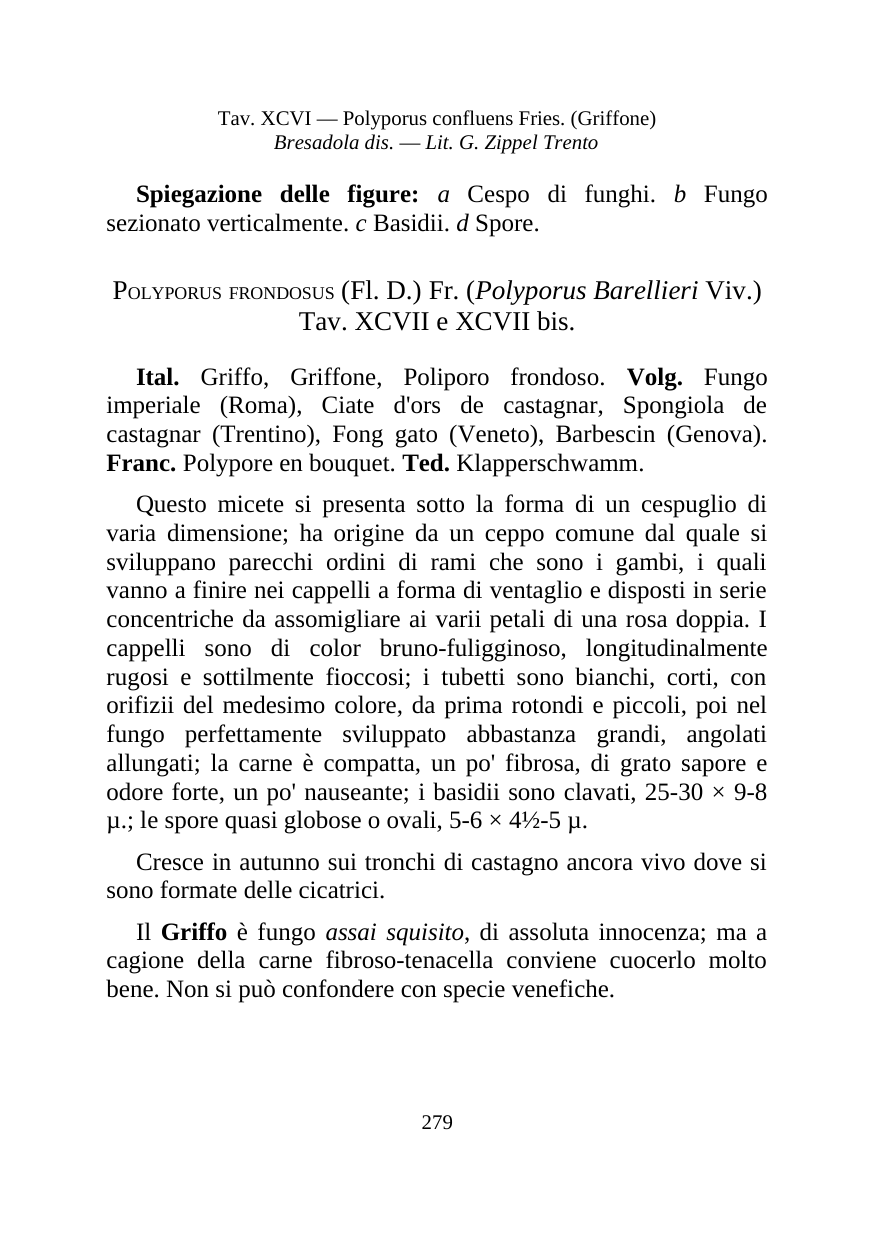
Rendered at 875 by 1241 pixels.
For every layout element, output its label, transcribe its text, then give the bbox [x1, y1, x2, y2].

text Spiegazione delle figure: a Cespo di funghi. b Fungo sezionato verticalmente. c Basidii. d Spore. [106, 179, 768, 237]
text Tav. XCVI — Polyporus confluens Fries. (Griffone) Bresadola dis. — Lit. G. Zippel Trento [106, 106, 768, 154]
text Polyporus frondosus (Fl. D.) Fr. (Polyporus Barellieri Viv.) Tav. XCVII e XCVII bis. [106, 274, 768, 337]
text Cresce in autunno sui tronchi di castagno ancora vivo dove si sono formate delle cicatrici. [106, 847, 768, 904]
text Questo micete si presenta sotto la forma di un cespuglio di varia dimensione; ha origine da un ceppo comune dal quale si sviluppano parecchi ordini di rami che sono i gambi, i quali vanno a finire nei cappelli a forma di ventaglio e disposti in serie concentriche da assomigliare ai varii petali di una rosa doppia. I cappelli sono di color bruno-fuligginoso, longitudinalmente rugosi e sottilmente fioccosi; i tubetti sono bianchi, corti, con orifizii del medesimo colore, da prima rotondi e piccoli, poi nel fungo perfettamente sviluppato abbastanza grandi, angolati allungati; la carne è compatta, un po' fibrosa, di grato sapore e odore forte, un po' nauseante; i basidii sono clavati, 25-30 × 9-8 µ.; le spore quasi globose o ovali, 5-6 × 4½-5 µ. [106, 489, 768, 834]
text Ital. Griffo, Griffone, Poliporo frondoso. Volg. Fungo imperiale (Roma), Ciate d'ors de castagnar, Spongiola de castagnar (Trentino), Fong gato (Veneto), Barbescin (Genova). Franc. Polypore en bouquet. Ted. Klapperschwamm. [106, 362, 768, 477]
text Il Griffo è fungo assai squisito, di assoluta innocenza; ma a cagione della carne fibroso-tenacella conviene cuocerlo molto bene. Non si può confondere con specie venefiche. [106, 917, 768, 1003]
